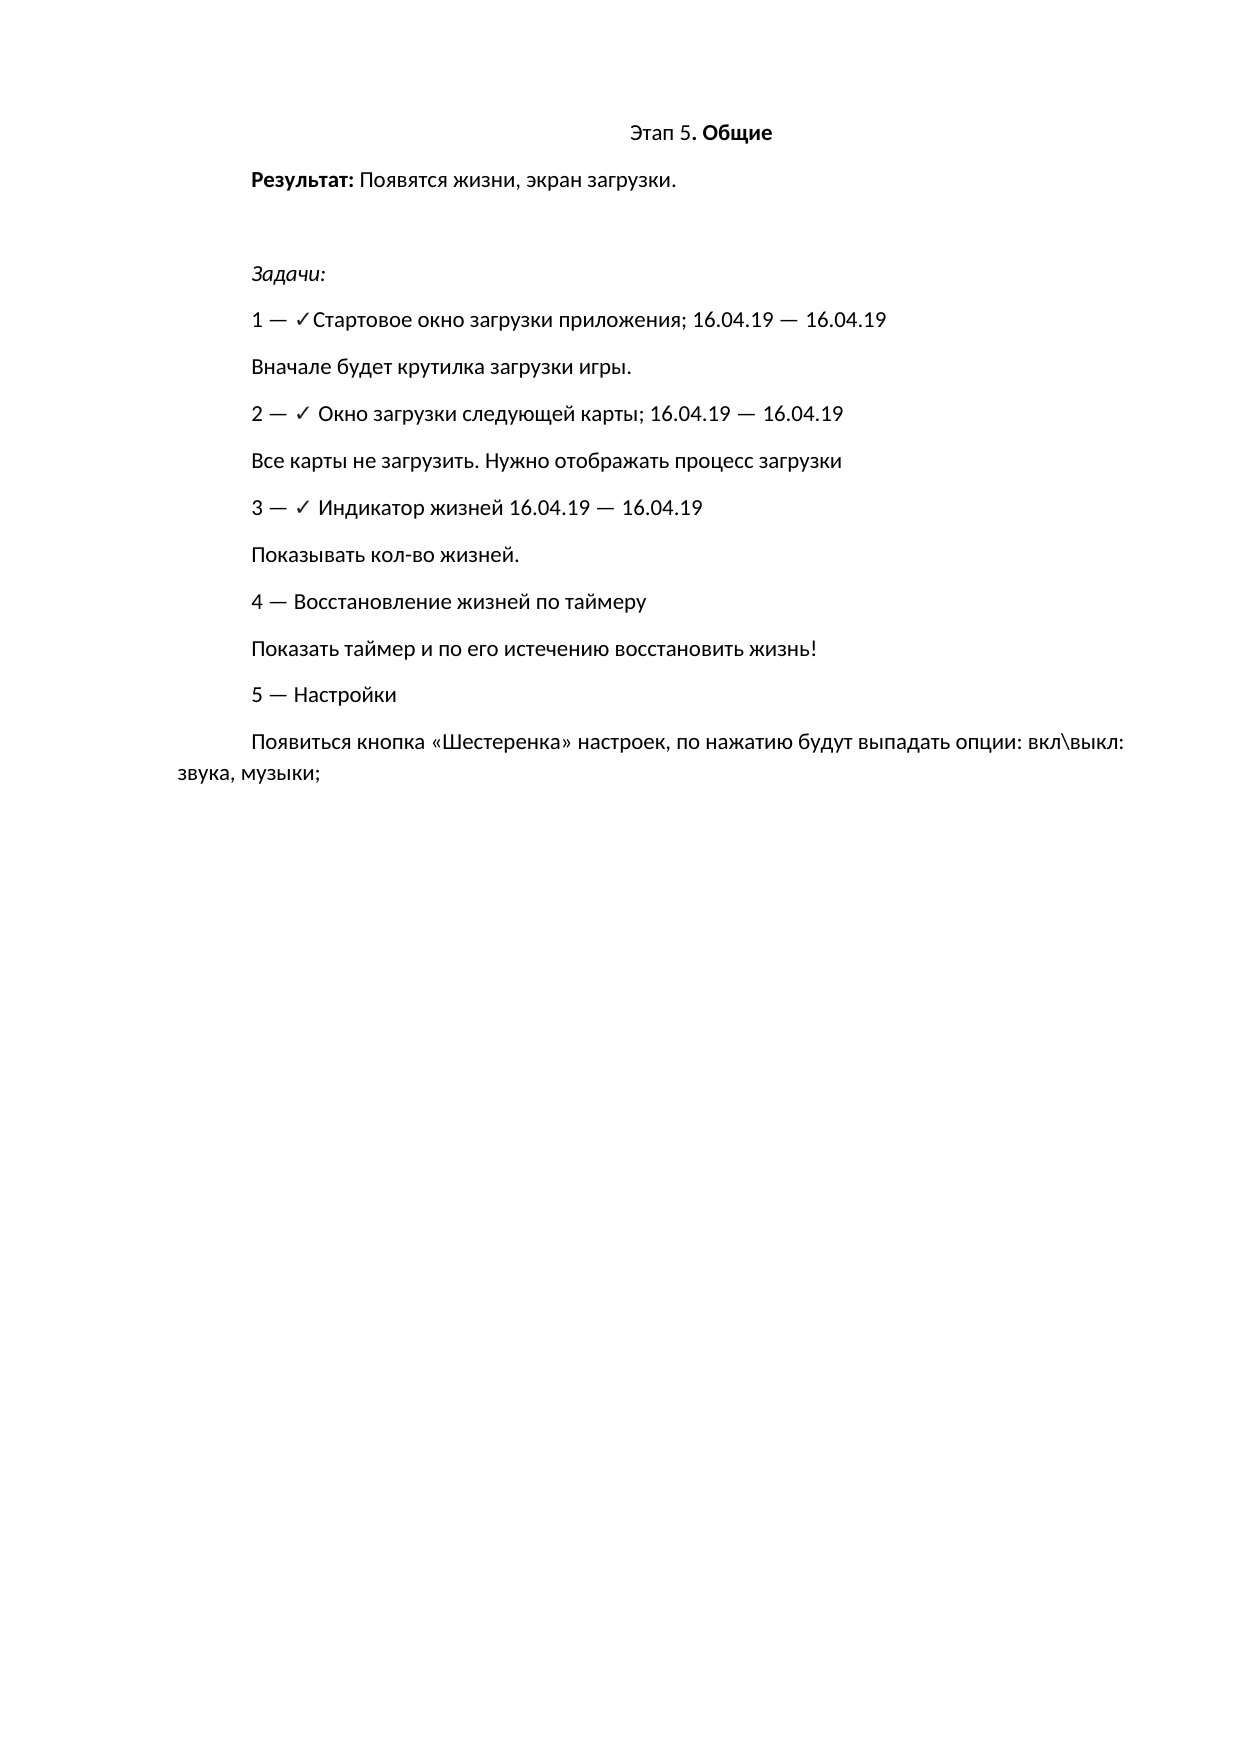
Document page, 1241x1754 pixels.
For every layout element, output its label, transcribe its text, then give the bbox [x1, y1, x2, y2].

text Появиться кнопка «Шестеренка» настроек, по нажатию будут выпадать опции: вкл\выкл: звука, музыки; [177, 727, 1152, 786]
text Показать таймер и по его истечению восстановить жизнь! [177, 634, 1152, 662]
text Задачи: [177, 259, 1152, 287]
text 5 — Настройки [177, 681, 1152, 709]
text Вначале будет крутилка загрузки игры. [177, 352, 1152, 381]
text 1 — ✓Стартовое окно загрузки приложения; 16.04.19 — 16.04.19 [177, 306, 1152, 334]
text Показывать кол-во жизней. [177, 540, 1152, 568]
text 3 — ✓ Индикатор жизней 16.04.19 — 16.04.19 [177, 493, 1152, 521]
text Этап 5. Общие [177, 118, 1152, 146]
text Результат: Появятся жизни, экран загрузки. [177, 165, 1152, 193]
text 2 — ✓ Окно загрузки следующей карты; 16.04.19 — 16.04.19 [177, 399, 1152, 427]
text Все карты не загрузить. Нужно отображать процесс загрузки [177, 446, 1152, 474]
text 4 — Восстановление жизней по таймеру [177, 587, 1152, 615]
